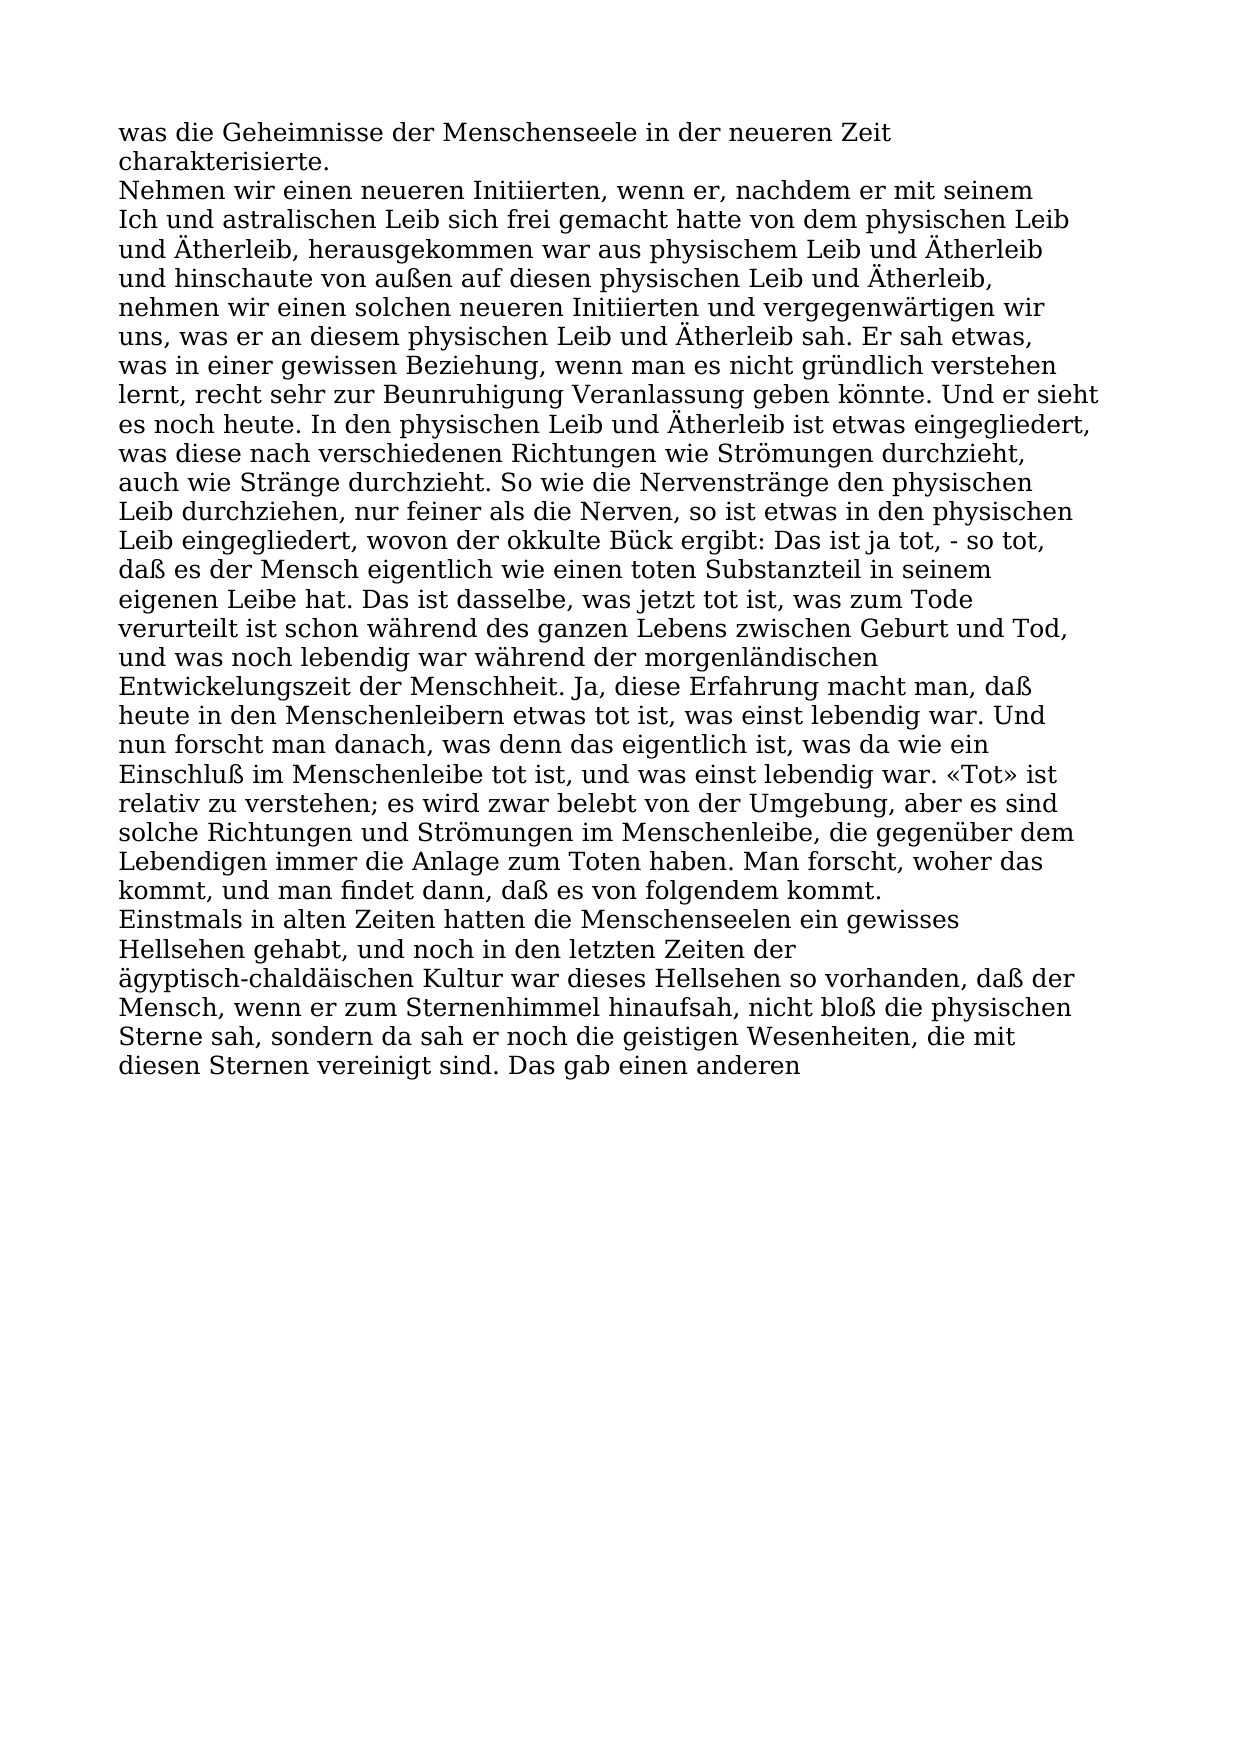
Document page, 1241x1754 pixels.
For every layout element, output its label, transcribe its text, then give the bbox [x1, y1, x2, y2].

text eigenen Leibe hat. Das ist dasselbe, was jetzt tot ist, was zum Tode [118, 585, 1122, 614]
text Leib eingegliedert, wovon der okkulte Bück ergibt: Das ist ja tot, - so tot, [118, 526, 1122, 556]
text Hellsehen gehabt, und noch in den letzten Zeiten der [118, 935, 1122, 964]
text Leib durchziehen, nur feiner als die Nerven, so ist etwas in den physischen [118, 497, 1122, 526]
text nun forscht man danach, was denn das eigentlich ist, was da wie ein [118, 731, 1122, 760]
text was die Geheimnisse der Menschenseele in der neueren Zeit [118, 118, 1122, 147]
text Ich und astralischen Leib sich frei gemacht hatte von dem physischen Leib [118, 206, 1122, 235]
text und Ätherleib, herausgekommen war aus physischem Leib und Ätherleib [118, 235, 1122, 264]
text solche Richtungen und Strömungen im Menschenleibe, die gegenüber dem [118, 818, 1122, 847]
text kommt, und man findet dann, daß es von folgendem kommt. [118, 876, 1122, 906]
text nehmen wir einen solchen neueren Initiierten und vergegenwärtigen wir [118, 293, 1122, 322]
text Einschluß im Menschenleibe tot ist, und was einst lebendig war. «Tot» ist [118, 760, 1122, 789]
text es noch heute. In den physischen Leib und Ätherleib ist etwas eingegliedert, [118, 410, 1122, 439]
text charakterisierte. [118, 147, 1122, 176]
text was diese nach verschiedenen Richtungen wie Strömungen durchzieht, [118, 439, 1122, 468]
text Entwickelungszeit der Menschheit. Ja, diese Erfahrung macht man, daß [118, 672, 1122, 701]
text lernt, recht sehr zur Beunruhigung Veranlassung geben könnte. Und er sieht [118, 381, 1122, 410]
text diesen Sternen vereinigt sind. Das gab einen anderen [118, 1051, 1122, 1081]
text Lebendigen immer die Anlage zum Toten haben. Man forscht, woher das [118, 847, 1122, 876]
text verurteilt ist schon während des ganzen Lebens zwischen Geburt und Tod, [118, 614, 1122, 643]
text Einstmals in alten Zeiten hatten die Menschenseelen ein gewisses [118, 906, 1122, 935]
text und was noch lebendig war während der morgenländischen [118, 643, 1122, 672]
text heute in den Menschenleibern etwas tot ist, was einst lebendig war. Und [118, 701, 1122, 731]
text was in einer gewissen Beziehung, wenn man es nicht gründlich verstehen [118, 351, 1122, 381]
text Mensch, wenn er zum Sternenhimmel hinaufsah, nicht bloß die physischen [118, 993, 1122, 1022]
text relativ zu verstehen; es wird zwar belebt von der Umgebung, aber es sind [118, 789, 1122, 818]
text Sterne sah, sondern da sah er noch die geistigen Wesenheiten, die mit [118, 1022, 1122, 1051]
text Nehmen wir einen neueren Initiierten, wenn er, nachdem er mit seinem [118, 176, 1122, 206]
text und hinschaute von außen auf diesen physischen Leib und Ätherleib, [118, 264, 1122, 293]
text daß es der Mensch eigentlich wie einen toten Substanzteil in seinem [118, 556, 1122, 585]
text ägyptisch-chaldäischen Kultur war dieses Hellsehen so vorhanden, daß der [118, 964, 1122, 993]
text auch wie Stränge durchzieht. So wie die Nervenstränge den physischen [118, 468, 1122, 497]
text uns, was er an diesem physischen Leib und Ätherleib sah. Er sah etwas, [118, 322, 1122, 351]
